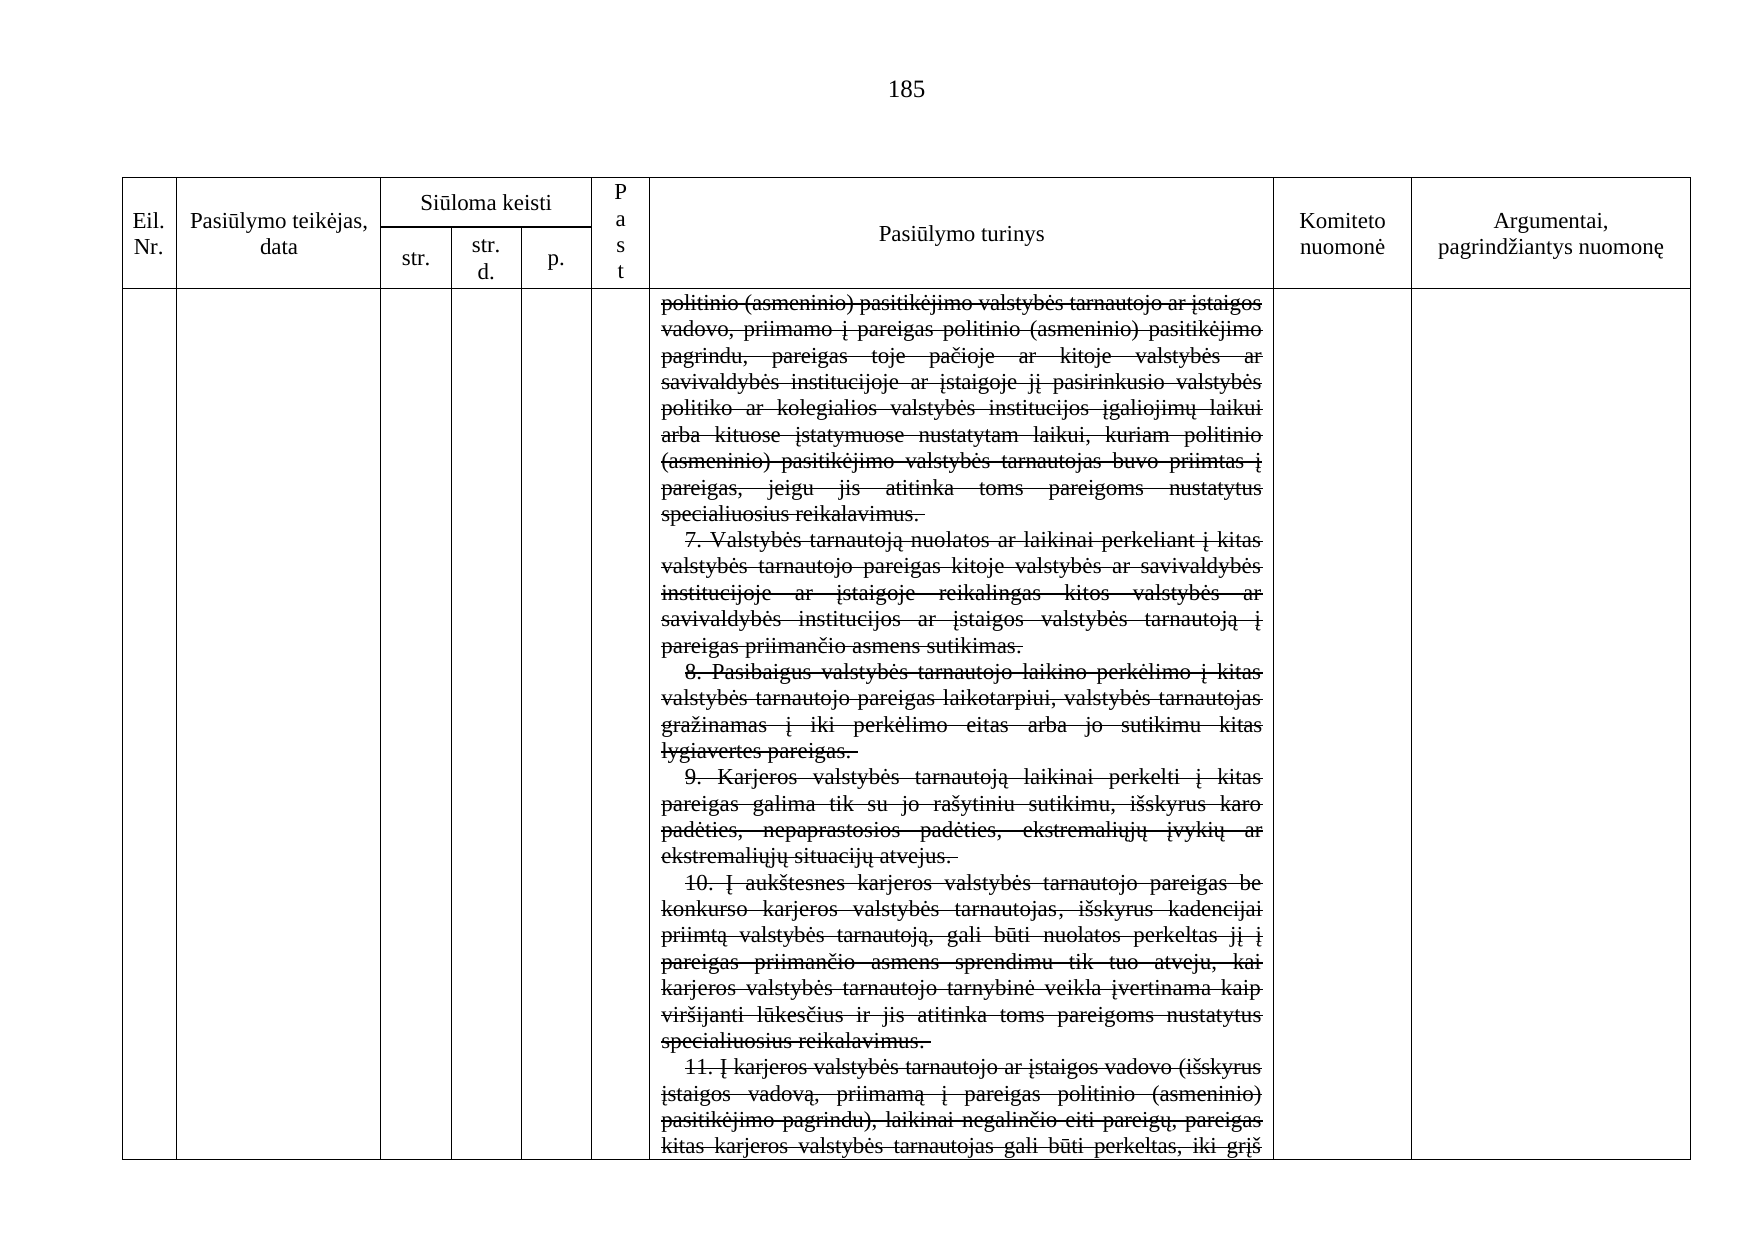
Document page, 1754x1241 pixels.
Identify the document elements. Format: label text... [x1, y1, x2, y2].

table_cell p. [522, 228, 591, 288]
table_header Pasiūlymo turinys [650, 178, 1273, 288]
table_cell [1274, 289, 1411, 1159]
table_cell [452, 289, 521, 1159]
table_cell [381, 289, 451, 1159]
table_header Komiteto nuomonė [1274, 178, 1411, 288]
table_cell politinio (asmeninio) pasitikėjimo valstybės tarnautojo ar įstaigos vadovo, priimamo į pareigas politinio (asmeninio) pasitikėjimo pagrindu, pareigas toje pačioje ar kitoje valstybės ar savivaldybės institucijoje ar įstaigoje jį pasirinkusio valstybės politiko ar kolegialios valstybės institucijos įgaliojimų laikui arba kituose įstatymuose nustatytam laikui, kuriam politinio (asmeninio) pasitikėjimo valstybės tarnautojas buvo priimtas į pareigas, jeigu jis atitinka toms pareigoms nustatytus specialiuosius reikalavimus. 7. Valstybės tarnautoją nuolatos ar laikinai perkeliant į kitas valstybės tarnautojo pareigas kitoje valstybės ar savivaldybės institucijoje ar įstaigoje reikalingas kitos valstybės ar savivaldybės institucijos ar įstaigos valstybės tarnautoją į pareigas priimančio asmens sutikimas. 8. Pasibaigus valstybės tarnautojo laikino perkėlimo į kitas valstybės tarnautojo pareigas laikotarpiui, valstybės tarnautojas gražinamas į iki perkėlimo eitas arba jo sutikimu kitas lygiavertes pareigas. 9. Karjeros valstybės tarnautoją laikinai perkelti į kitas pareigas galima tik su jo rašytiniu sutikimu, išskyrus karo padėties, nepaprastosios padėties, ekstremaliųjų įvykių ar ekstremaliųjų situacijų atvejus. 10. Į aukštesnes karjeros valstybės tarnautojo pareigas be konkurso karjeros valstybės tarnautojas, išskyrus kadencijai priimtą valstybės tarnautoją, gali būti nuolatos perkeltas jį į pareigas priimančio asmens sprendimu tik tuo atveju, kai karjeros valstybės tarnautojo tarnybinė veikla įvertinama kaip viršijanti lūkesčius ir jis atitinka toms pareigoms nustatytus specialiuosius reikalavimus. 11. Į karjeros valstybės tarnautojo ar įstaigos vadovo (išskyrus įstaigos vadovą, priimamą į pareigas politinio (asmeninio) pasitikėjimo pagrindu), laikinai negalinčio eiti pareigų, pareigas kitas karjeros valstybės tarnautojas gali būti perkeltas, iki grįš [650, 289, 1273, 1159]
table_header Siūloma keisti [381, 178, 591, 226]
table_cell [177, 289, 380, 1159]
table_cell [522, 289, 591, 1159]
table_cell str. d. [452, 228, 521, 288]
table_cell [592, 289, 649, 1159]
table_cell [123, 289, 176, 1159]
table_header Pastabos [592, 178, 649, 288]
table_cell str. [381, 228, 451, 288]
table_header Pasiūlymo teikėjas, data [177, 178, 380, 288]
table_header Eil. Nr. [123, 178, 176, 288]
table_cell [1412, 289, 1690, 1159]
table_header Argumentai, pagrindžiantys nuomonę [1412, 178, 1690, 288]
